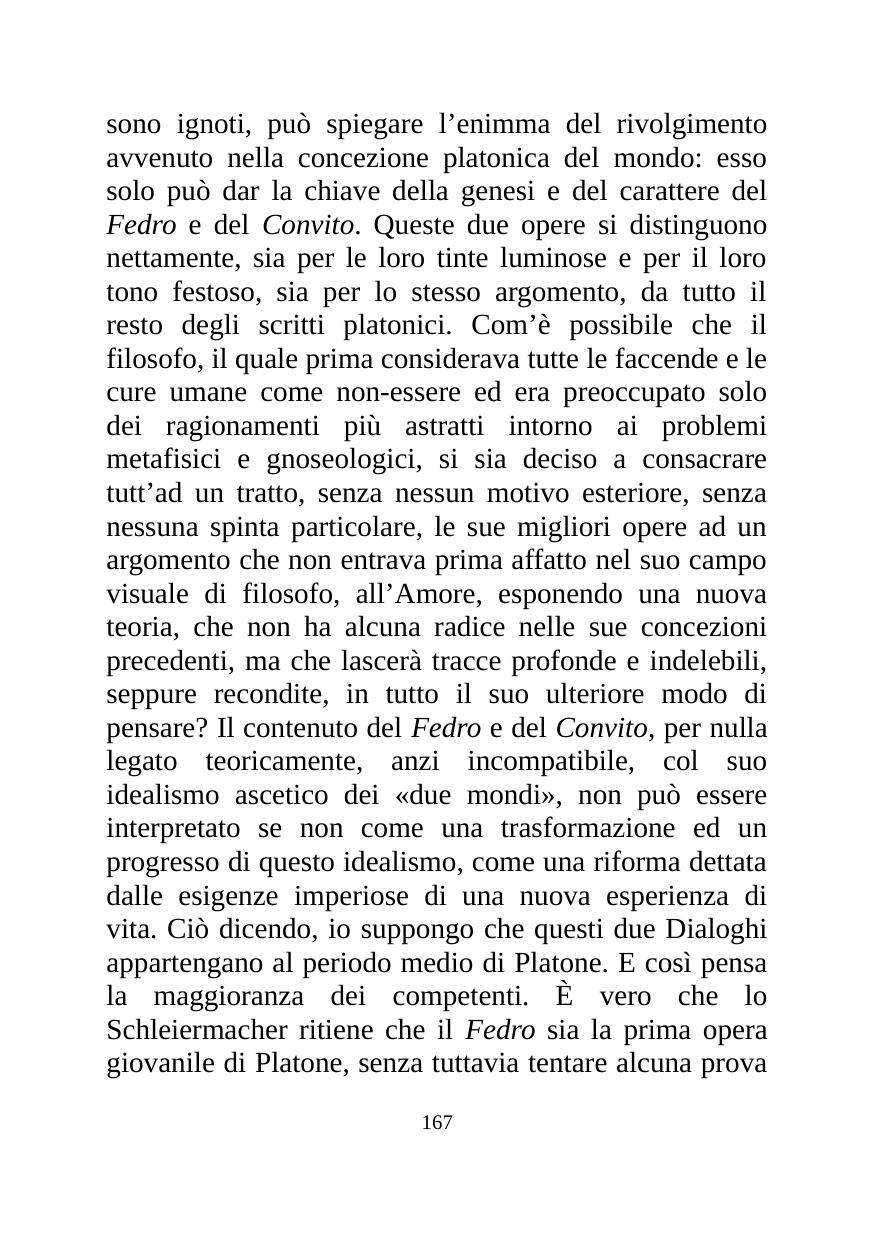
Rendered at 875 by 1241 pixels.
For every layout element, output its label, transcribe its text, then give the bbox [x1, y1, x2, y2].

text sono ignoti, può spiegare l’enimma del rivolgimento avvenuto nella concezione platonica del mondo: esso solo può dar la chiave della genesi e del carattere del Fedro e del Convito. Queste due opere si distinguono nettamente, sia per le loro tinte luminose e per il loro tono festoso, sia per lo stesso argomento, da tutto il resto degli scritti platonici. Com’è possibile che il filosofo, il quale prima considerava tutte le faccende e le cure umane come non-essere ed era preoccupato solo dei ragionamenti più astratti intorno ai problemi metafisici e gnoseologici, si sia deciso a consacrare tutt’ad un tratto, senza nessun motivo esteriore, senza nessuna spinta particolare, le sue migliori opere ad un argomento che non entrava prima affatto nel suo campo visuale di filosofo, all’Amore, esponendo una nuova teoria, che non ha alcuna radice nelle sue concezioni precedenti, ma che lascerà tracce profonde e indelebili, seppure recondite, in tutto il suo ulteriore modo di pensare? Il contenuto del Fedro e del Convito, per nulla legato teoricamente, anzi incompatibile, col suo idealismo ascetico dei «due mondi», non può essere interpretato se non come una trasformazione ed un progresso di questo idealismo, come una riforma dettata dalle esigenze imperiose di una nuova esperienza di vita. Ciò dicendo, io suppongo che questi due Dialoghi appartengano al periodo medio di Platone. E così pensa la maggioranza dei competenti. È vero che lo Schleiermacher ritiene che il Fedro sia la prima opera giovanile di Platone, senza tuttavia tentare alcuna prova [106, 106, 768, 1079]
